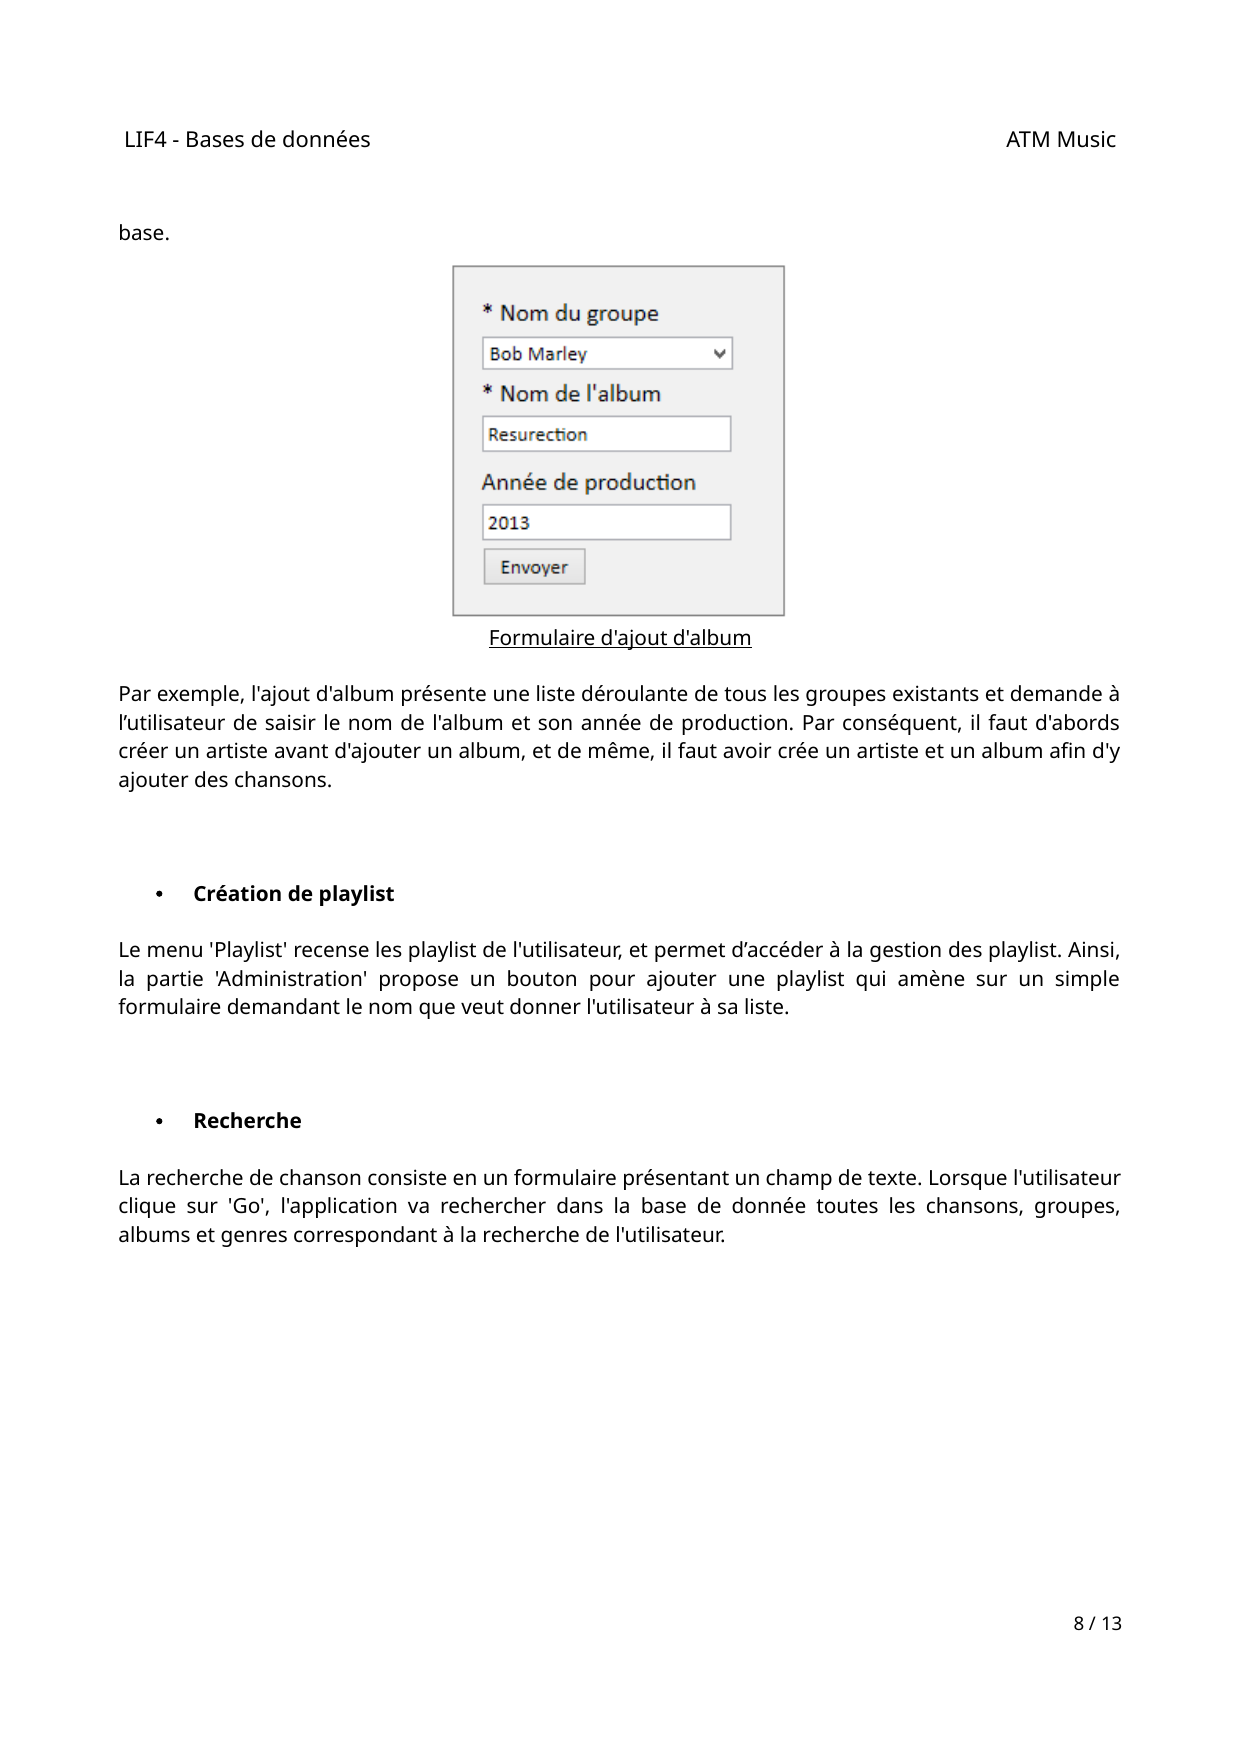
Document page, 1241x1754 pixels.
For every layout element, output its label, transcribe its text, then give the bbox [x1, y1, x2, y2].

list Création de playlist [156, 879, 1122, 907]
text Le menu 'Playlist' recense les playlist de l'utilisateur, et permet d’accéder à la gestion des playlist. Ainsi, la partie 'Administration' propose un bouton pour ajouter une playlist qui amène sur un simple formulaire demandant le nom que veut donner l'utilisateur à sa liste. [118, 936, 1122, 1021]
list Recherche [156, 1106, 1122, 1134]
text La recherche de chanson consiste en un formulaire présentant un champ de texte. Lorsque l'utilisateur clique sur 'Go', l'application va rechercher dans la base de donnée toutes les chansons, groupes, albums et genres correspondant à la recherche de l'utilisateur. [118, 1163, 1122, 1248]
text Formulaire d'ajout d'album [118, 246, 1122, 651]
text base. [118, 218, 1122, 246]
text Par exemple, l'ajout d'album présente une liste déroulante de tous les groupes existants et demande à l’utilisateur de saisir le nom de l'album et son année de production. Par conséquent, il faut d'abords créer un artiste avant d'ajouter un album, et de même, il faut avoir crée un artiste et un album afin d'y ajouter des chansons. [118, 679, 1122, 793]
